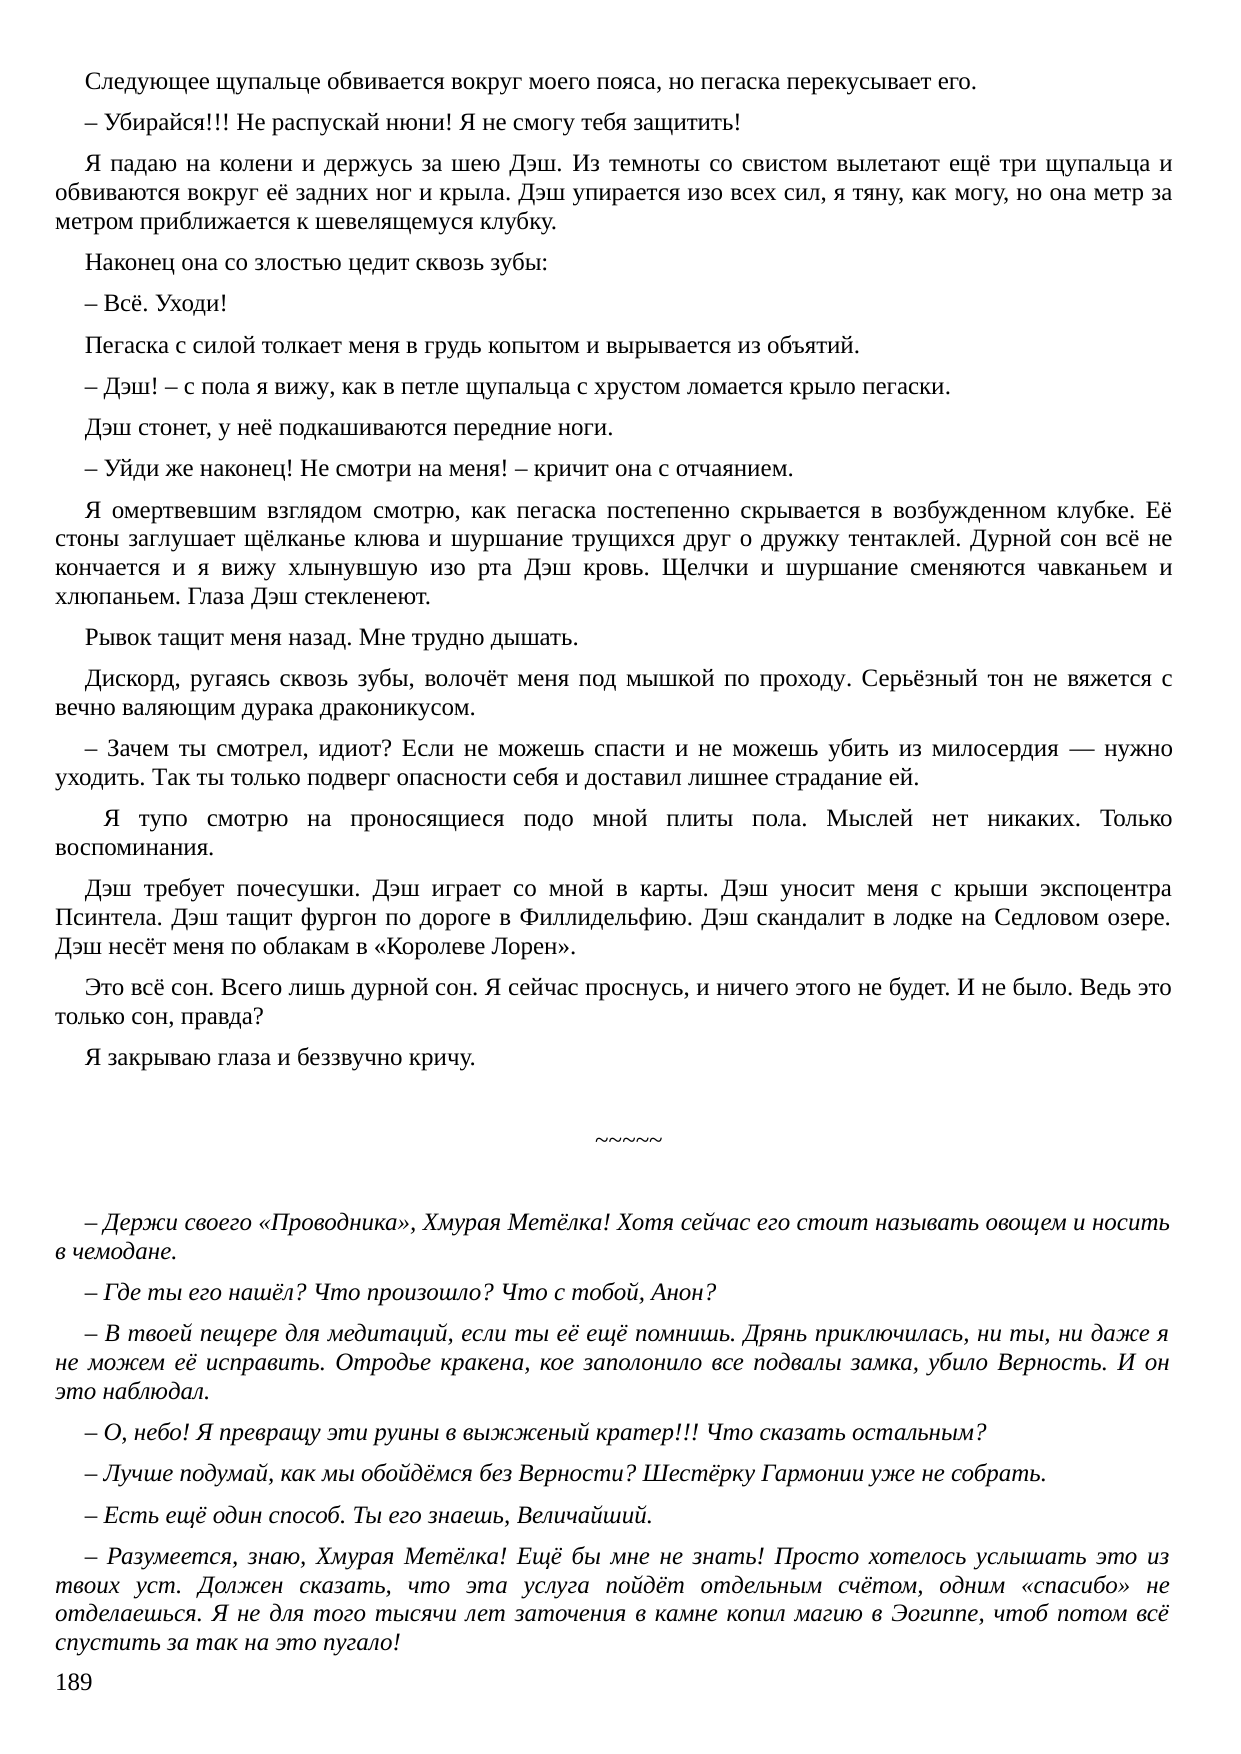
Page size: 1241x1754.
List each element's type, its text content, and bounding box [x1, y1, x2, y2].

text Следующее щупальце обвивается вокруг моего пояса, но пегаска перекусывает его. [55, 66, 1173, 95]
text Дискорд, ругаясь сквозь зубы, волочёт меня под мышкой по проходу. Серьёзный тон не вяжется с вечно валяющим дурака драконикусом. [55, 663, 1173, 721]
text – Дэш! – с пола я вижу, как в петле щупальца с хрустом ломается крыло пегаски. [55, 371, 1173, 400]
text Я закрываю глаза и беззвучно кричу. [55, 1042, 1173, 1071]
text Пегаска с силой толкает меня в грудь копытом и вырывается из объятий. [55, 330, 1173, 358]
text Дэш требует почесушки. Дэш играет со мной в карты. Дэш уносит меня с крыши экспоцентра Псинтела. Дэш тащит фургон по дороге в Филлидельфию. Дэш скандалит в лодке на Седловом озере. Дэш несёт меня по облакам в «Королеве Лорен». [55, 873, 1173, 960]
text – О, небо! Я превращу эти руины в выжженый кратер!!! Что сказать остальным? [55, 1417, 1173, 1446]
text – Держи своего «Проводника», Хмурая Метёлка! Хотя сейчас его стоит называть овощем и носить в чемодане. [55, 1207, 1173, 1265]
text – Уйди же наконец! Не смотри на меня! – кричит она с отчаянием. [55, 453, 1173, 482]
text Дэш стонет, у неё подкашиваются передние ноги. [55, 412, 1173, 441]
text – Разумеется, знаю, Хмурая Метёлка! Ещё бы мне не знать! Просто хотелось услышать это из твоих уст. Должен сказать, что эта услуга пойдёт отдельным счётом, одним «спасибо» не отделаешься. Я не для того тысячи лет заточения в камне копил магию в Эогиппе, чтоб потом всё спустить за так на это пугало! [55, 1541, 1173, 1656]
text Я падаю на колени и держусь за шею Дэш. Из темноты со свистом вылетают ещё три щупальца и обвиваются вокруг её задних ног и крыла. Дэш упирается изо всех сил, я тяну, как могу, но она метр за метром приближается к шевелящемуся клубку. [55, 148, 1173, 235]
text – Убирайся!!! Не распускай нюни! Я не смогу тебя защитить! [55, 107, 1173, 136]
text Наконец она со злостью цедит сквозь зубы: [55, 247, 1173, 276]
text – Всё. Уходи! [55, 288, 1173, 317]
text – Зачем ты смотрел, идиот? Если не можешь спасти и не можешь убить из милосердия — нужно уходить. Так ты только подверг опасности себя и доставил лишнее страдание ей. [55, 733, 1173, 791]
text – Где ты его нашёл? Что произошло? Что с тобой, Анон? [55, 1277, 1173, 1306]
text Рывок тащит меня назад. Мне трудно дышать. [55, 622, 1173, 651]
text ~~~~~ [55, 1125, 1173, 1153]
text Я тупо смотрю на проносящиеся подо мной плиты пола. Мыслей нет никаких. Только воспоминания. [55, 803, 1173, 861]
text – Есть ещё один способ. Ты его знаешь, Величайший. [55, 1500, 1173, 1528]
text – Лучше подумай, как мы обойдёмся без Верности? Шестёрку Гармонии уже не собрать. [55, 1458, 1173, 1487]
text – В твоей пещере для медитаций, если ты её ещё помнишь. Дрянь приключилась, ни ты, ни даже я не можем её исправить. Отродье кракена, кое заполонило все подвалы замка, убило Верность. И он это наблюдал. [55, 1318, 1173, 1405]
text Это всё сон. Всего лишь дурной сон. Я сейчас проснусь, и ничего этого не будет. И не было. Ведь это только сон, правда? [55, 972, 1173, 1030]
text Я омертвевшим взглядом смотрю, как пегаска постепенно скрывается в возбужденном клубке. Её стоны заглушает щёлканье клюва и шуршание трущихся друг о дружку тентаклей. Дурной сон всё не кончается и я вижу хлынувшую изо рта Дэш кровь. Щелчки и шуршание сменяются чавканьем и хлюпаньем. Глаза Дэш стекленеют. [55, 495, 1173, 610]
